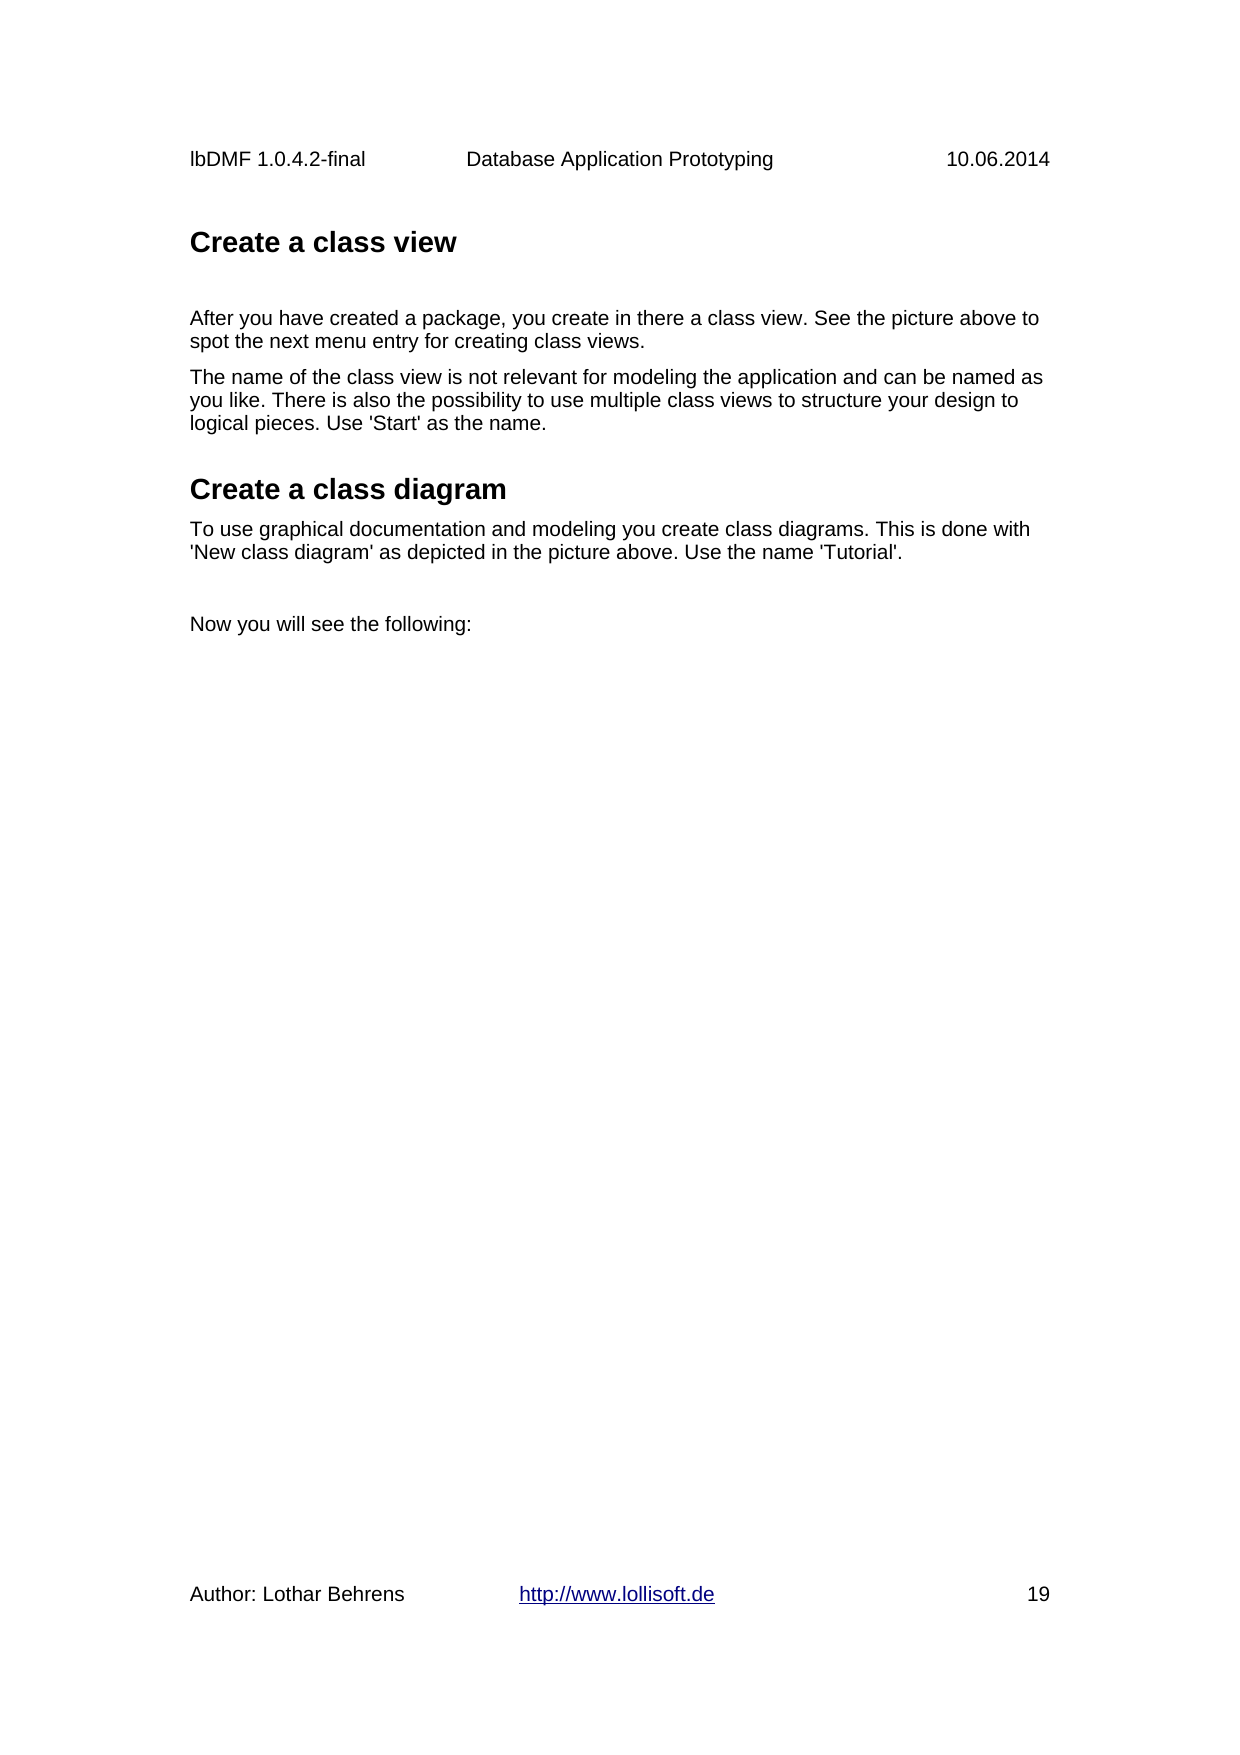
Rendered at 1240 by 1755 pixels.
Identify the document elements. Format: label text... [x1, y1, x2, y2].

text Now you will see the following: [189, 612, 1050, 636]
text After you have created a package, you create in there a class view. See the picture above to spot the next menu entry for creating class views. [189, 306, 1050, 353]
text The name of the class view is not relevant for modeling the application and can be named as you like. There is also the possibility to use multiple class views to structure your design to logical pieces. Use 'Start' as the name. [189, 365, 1050, 435]
subtitle Create a class view [189, 226, 1050, 258]
text To use graphical documentation and modeling you create class diagrams. This is done with 'New class diagram' as depicted in the picture above. Use the name 'Tutorial'. [189, 518, 1050, 564]
subtitle Create a class diagram [189, 473, 1050, 505]
